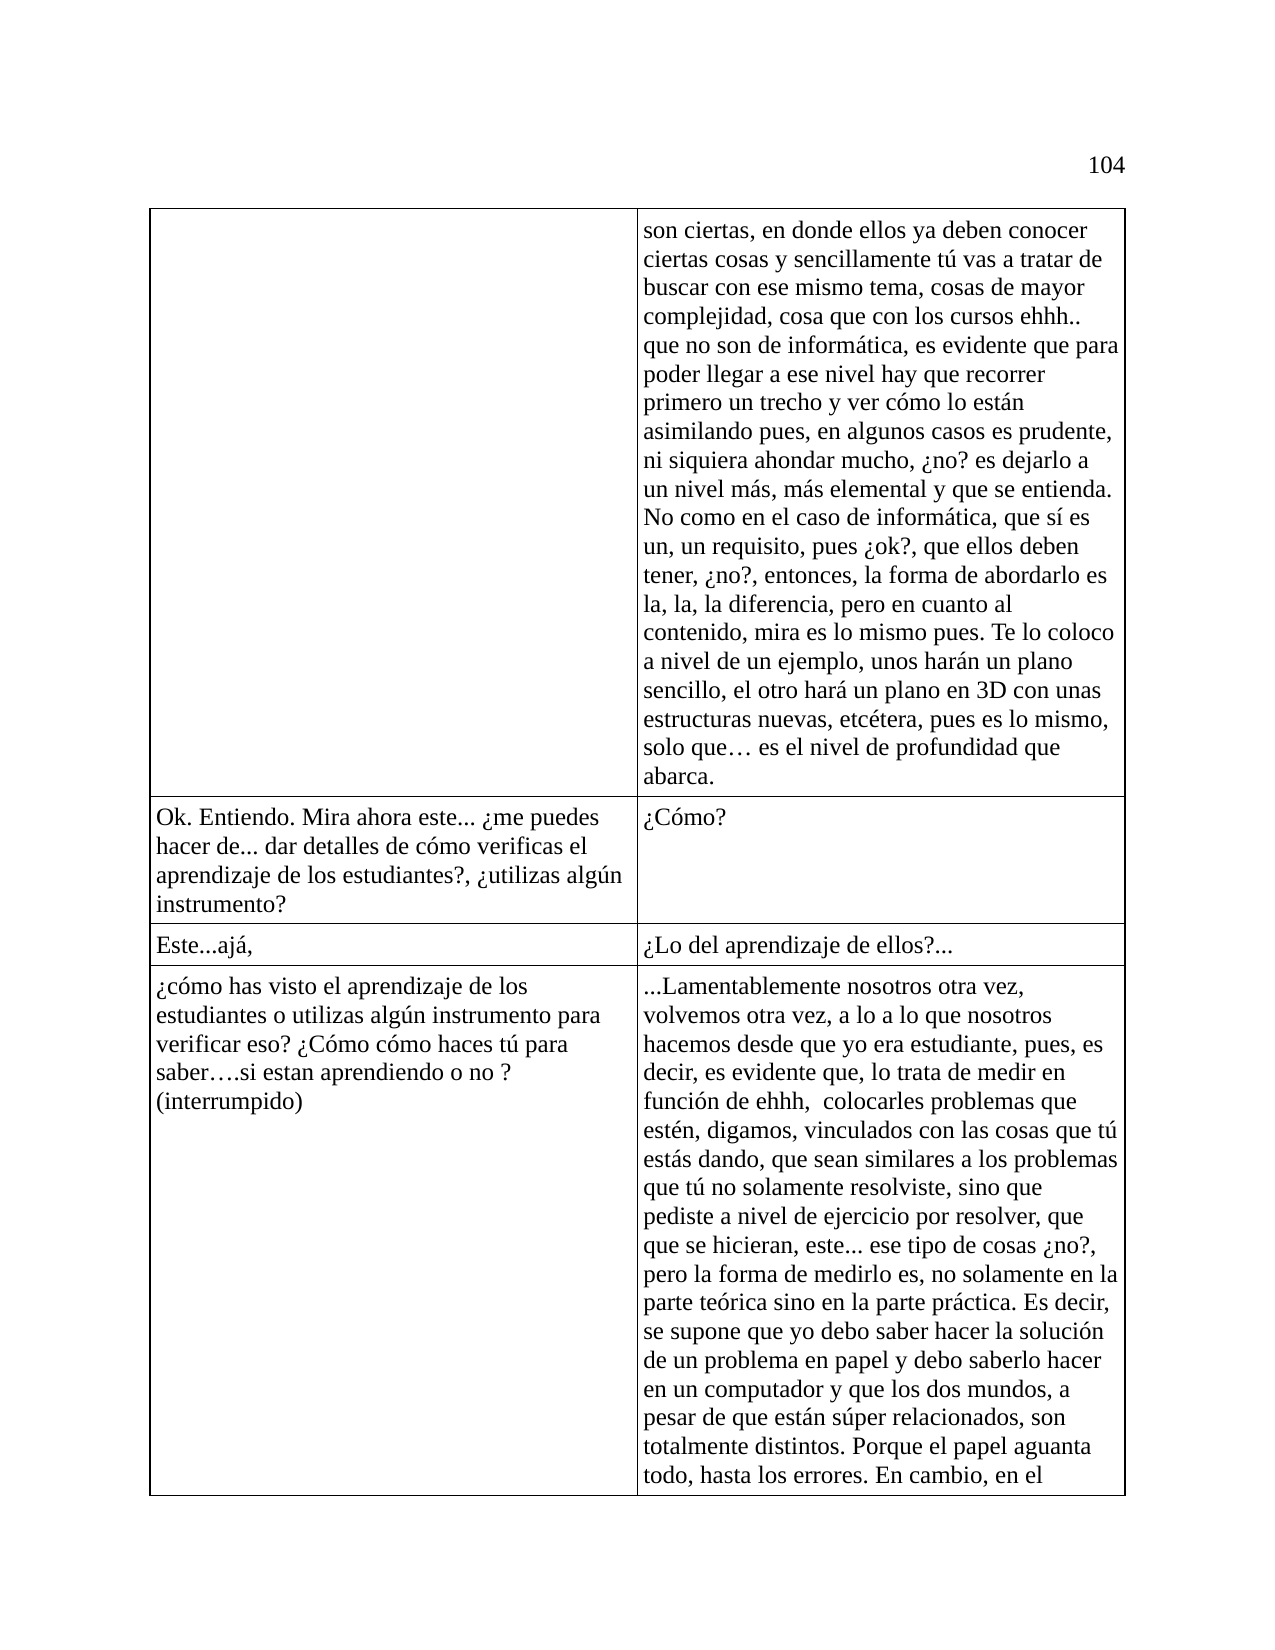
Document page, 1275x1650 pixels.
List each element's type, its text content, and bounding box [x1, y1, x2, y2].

table_cell ¿cómo has visto el aprendizaje de los estudiantes o utilizas algún instrumento para verificar eso? ¿Cómo cómo haces tú para saber….si estan aprendiendo o no ?(interrumpido) [151, 966, 637, 1494]
table_cell son ciertas, en donde ellos ya deben conocer ciertas cosas y sencillamente tú vas a tratar de buscar con ese mismo tema, cosas de mayor complejidad, cosa que con los cursos ehhh.. que no son de informática, es evidente que para poder llegar a ese nivel hay que recorrer primero un trecho y ver cómo lo están asimilando pues, en algunos casos es prudente, ni siquiera ahondar mucho, ¿no? es dejarlo a un nivel más, más elemental y que se entienda. No como en el caso de informática, que sí es un, un requisito, pues ¿ok?, que ellos deben tener, ¿no?, entonces, la forma de abordarlo es la, la, la diferencia, pero en cuanto al contenido, mira es lo mismo pues. Te lo coloco a nivel de un ejemplo, unos harán un plano sencillo, el otro hará un plano en 3D con unas estructuras nuevas, etcétera, pues es lo mismo, solo que… es el nivel de profundidad que abarca. [638, 209, 1124, 796]
table_cell Este...ajá, [151, 924, 637, 964]
table_cell ¿Cómo? [638, 797, 1124, 923]
table_cell ...Lamentablemente nosotros otra vez, volvemos otra vez, a lo a lo que nosotros hacemos desde que yo era estudiante, pues, es decir, es evidente que, lo trata de medir en función de ehhh, colocarles problemas que estén, digamos, vinculados con las cosas que tú estás dando, que sean similares a los problemas que tú no solamente resolviste, sino que pediste a nivel de ejercicio por resolver, que que se hicieran, este... ese tipo de cosas ¿no?, pero la forma de medirlo es, no solamente en la parte teórica sino en la parte práctica. Es decir, se supone que yo debo saber hacer la solución de un problema en papel y debo saberlo hacer en un computador y que los dos mundos, a pesar de que están súper relacionados, son totalmente distintos. Porque el papel aguanta todo, hasta los errores. En cambio, en el [638, 966, 1124, 1494]
table_cell [151, 209, 637, 796]
table_cell ¿Lo del aprendizaje de ellos?... [638, 924, 1124, 964]
table_cell Ok. Entiendo. Mira ahora este... ¿me puedes hacer de... dar detalles de cómo verificas el aprendizaje de los estudiantes?, ¿utilizas algún instrumento? [151, 797, 637, 923]
